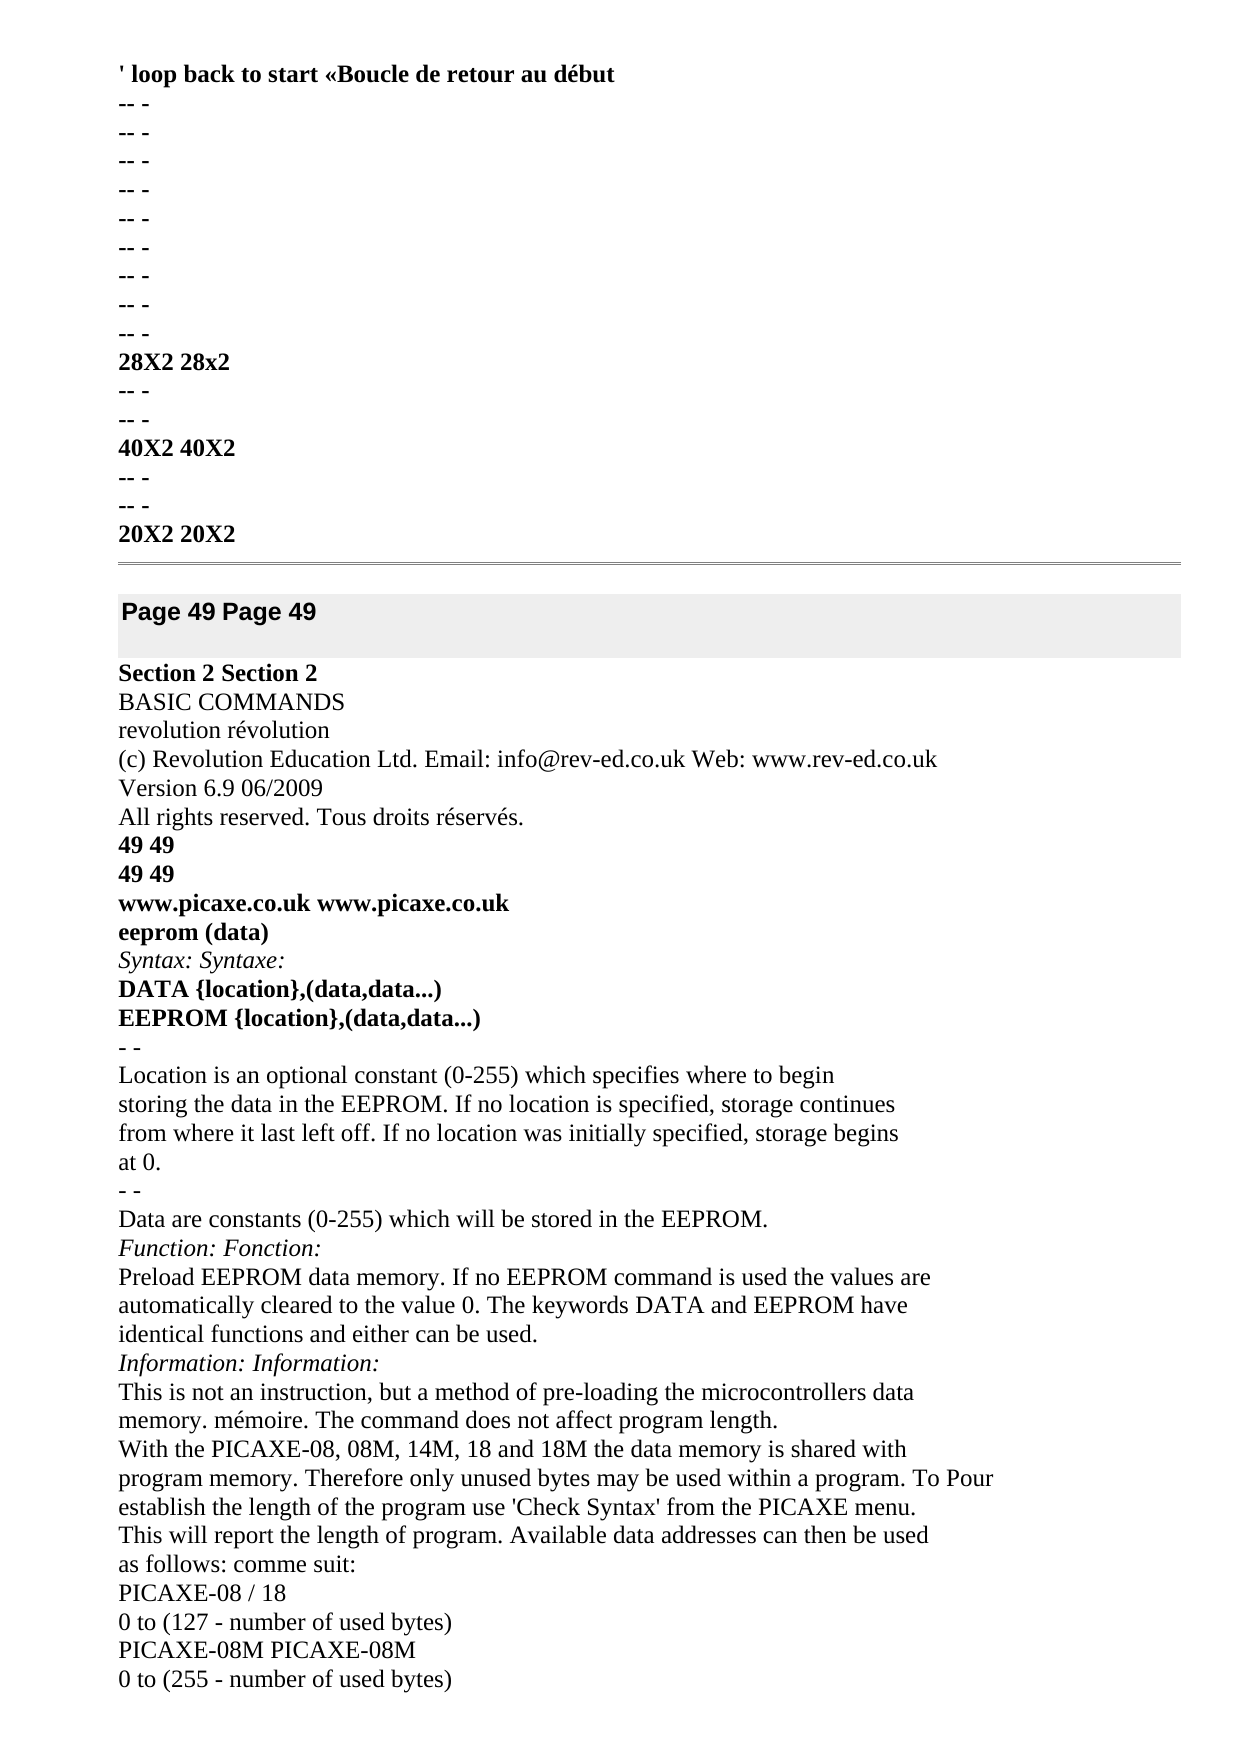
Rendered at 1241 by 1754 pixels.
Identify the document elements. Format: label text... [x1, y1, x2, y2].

text 49 49 [118, 831, 1181, 859]
text BASIC COMMANDS [118, 687, 1181, 716]
text -- - [118, 289, 1181, 318]
text automatically cleared to the value 0. The keywords DATA and EEPROM have [118, 1291, 1181, 1319]
text -- - [118, 260, 1181, 289]
text This is not an instruction, but a method of pre-loading the microcontrollers data [118, 1377, 1181, 1406]
text -- - [118, 462, 1181, 490]
text (c) Revolution Education Ltd. Email: info@rev-ed.co.uk Web: www.rev-ed.co.uk [118, 744, 1181, 773]
text Data are constants (0-255) which will be stored in the EEPROM. [118, 1204, 1181, 1233]
text -- - [118, 490, 1181, 519]
text www.picaxe.co.uk www.picaxe.co.uk [118, 888, 1181, 917]
text program memory. Therefore only unused bytes may be used within a program. To Pour [118, 1463, 1181, 1492]
text at 0. [118, 1147, 1181, 1176]
text EEPROM {location},(data,data...) [118, 1003, 1181, 1032]
text 0 to (127 - number of used bytes) [118, 1607, 1181, 1636]
text This will report the length of program. Available data addresses can then be used [118, 1521, 1181, 1549]
text PICAXE-08M PICAXE-08M [118, 1636, 1181, 1664]
text All rights reserved. Tous droits réservés. [118, 802, 1181, 831]
text PICAXE-08 / 18 [118, 1578, 1181, 1607]
text - - [118, 1176, 1181, 1204]
text 0 to (255 - number of used bytes) [118, 1664, 1181, 1693]
text 20X2 20X2 [118, 519, 1181, 548]
text revolution révolution [118, 716, 1181, 744]
text memory. mémoire. The command does not affect program length. [118, 1406, 1181, 1434]
text from where it last left off. If no location was initially specified, storage begins [118, 1118, 1181, 1147]
text With the PICAXE-08, 08M, 14M, 18 and 18M the data memory is shared with [118, 1434, 1181, 1463]
text -- - [118, 88, 1181, 117]
text Syntax: Syntaxe: [118, 946, 1181, 974]
text Function: Fonction: [118, 1233, 1181, 1262]
text Information: Information: [118, 1348, 1181, 1377]
text as follows: comme suit: [118, 1549, 1181, 1578]
text 28X2 28x2 [118, 347, 1181, 375]
text identical functions and either can be used. [118, 1319, 1181, 1348]
text -- - [118, 318, 1181, 347]
text Version 6.9 06/2009 [118, 773, 1181, 802]
text Preload EEPROM data memory. If no EEPROM command is used the values are [118, 1262, 1181, 1291]
text establish the length of the program use 'Check Syntax' from the PICAXE menu. [118, 1492, 1181, 1521]
text -- - [118, 404, 1181, 433]
text -- - [118, 375, 1181, 404]
text 40X2 40X2 [118, 433, 1181, 462]
table_header Page 49 Page 49 [118, 594, 1181, 658]
text - - [118, 1032, 1181, 1061]
text eeprom (data) [118, 917, 1181, 946]
text -- - [118, 203, 1181, 232]
text DATA {location},(data,data...) [118, 974, 1181, 1003]
text ' loop back to start «Boucle de retour au début [118, 59, 1181, 88]
text -- - [118, 145, 1181, 174]
text storing the data in the EEPROM. If no location is specified, storage continues [118, 1089, 1181, 1118]
text -- - [118, 232, 1181, 260]
text Location is an optional constant (0-255) which specifies where to begin [118, 1061, 1181, 1089]
text 49 49 [118, 859, 1181, 888]
text Section 2 Section 2 [118, 658, 1181, 687]
text -- - [118, 174, 1181, 203]
text -- - [118, 117, 1181, 145]
